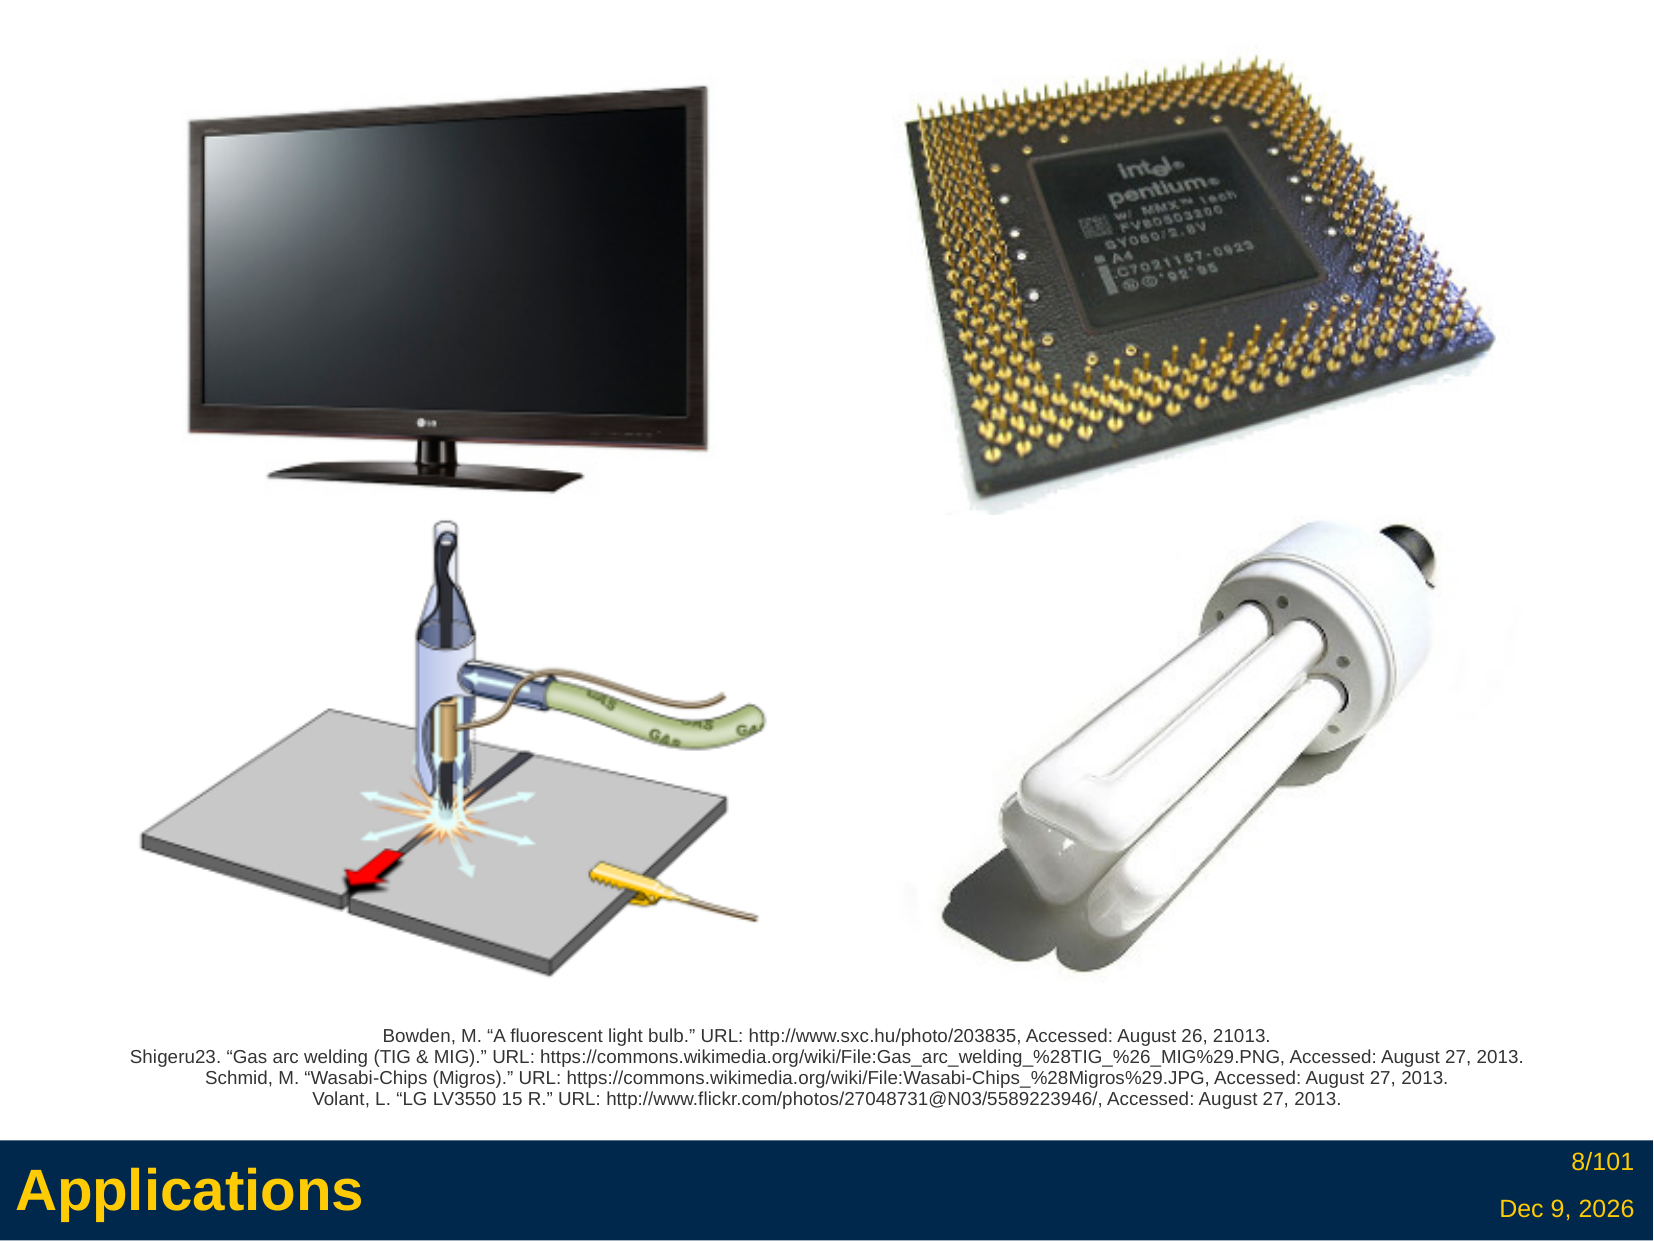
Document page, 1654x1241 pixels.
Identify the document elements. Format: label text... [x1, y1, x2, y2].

text_box Bowden, M. “A fluorescent light bulb.” URL: http://www.sxc.hu/photo/203835, Accessed: August 26, 21013. Shigeru23. “Gas arc welding (TIG & MIG).” URL: https://commons.wikimedia.org/wiki/File:Gas_arc_welding_%28TIG_%26_MIG%29.PNG, Accessed: August 27, 2013. Schmid, M. “Wasabi-Chips (Migros).” URL: https://commons.wikimedia.org/wiki/File:Wasabi-Chips_%28Migros%29.JPG, Accessed: August 27, 2013. Volant, L. “LG LV3550 15 R.” URL: http://www.flickr.com/photos/27048731@N03/5589223946/, Accessed: August 27, 2013. [0, 1017, 1653, 1140]
title Applications [14, 1140, 1380, 1241]
picture [82, 43, 1571, 989]
